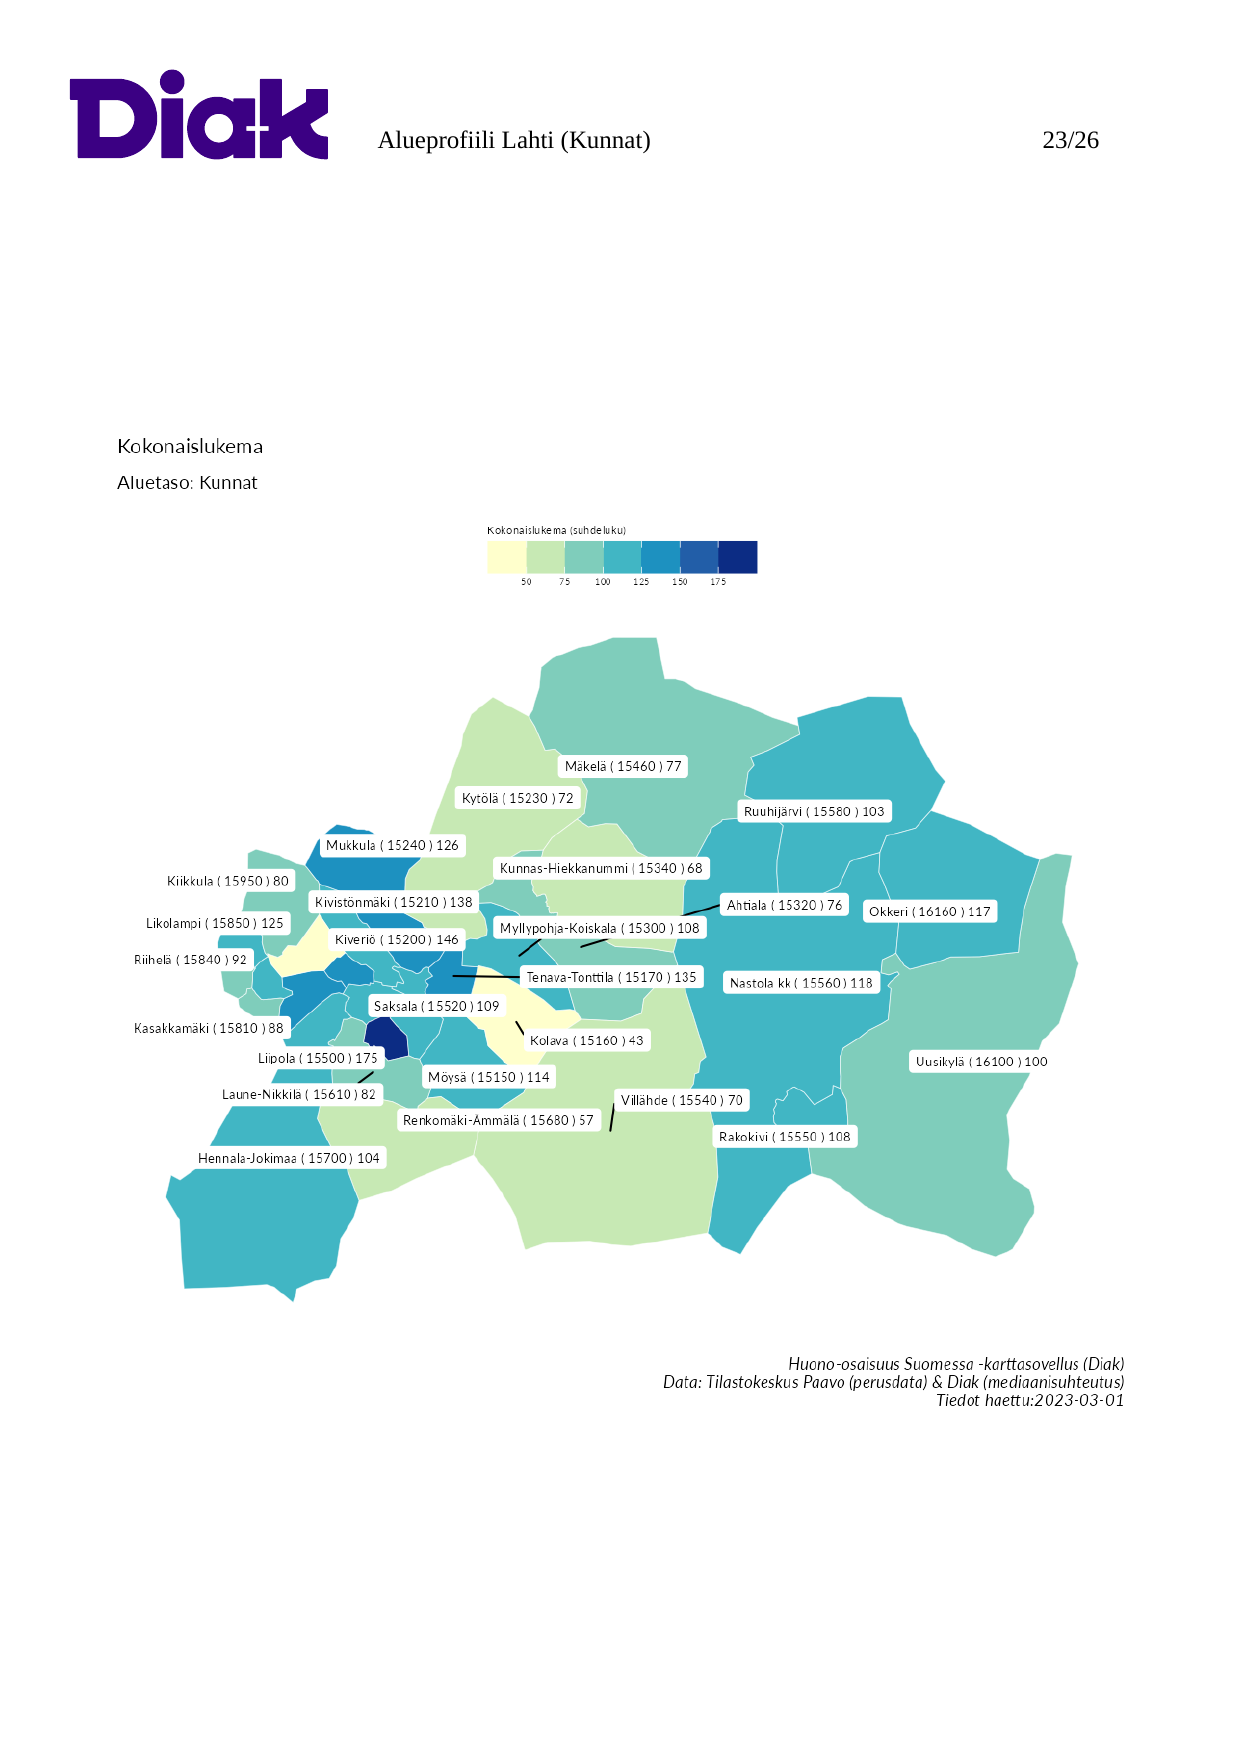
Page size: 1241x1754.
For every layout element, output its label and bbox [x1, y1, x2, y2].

picture [61, 196, 1179, 1651]
